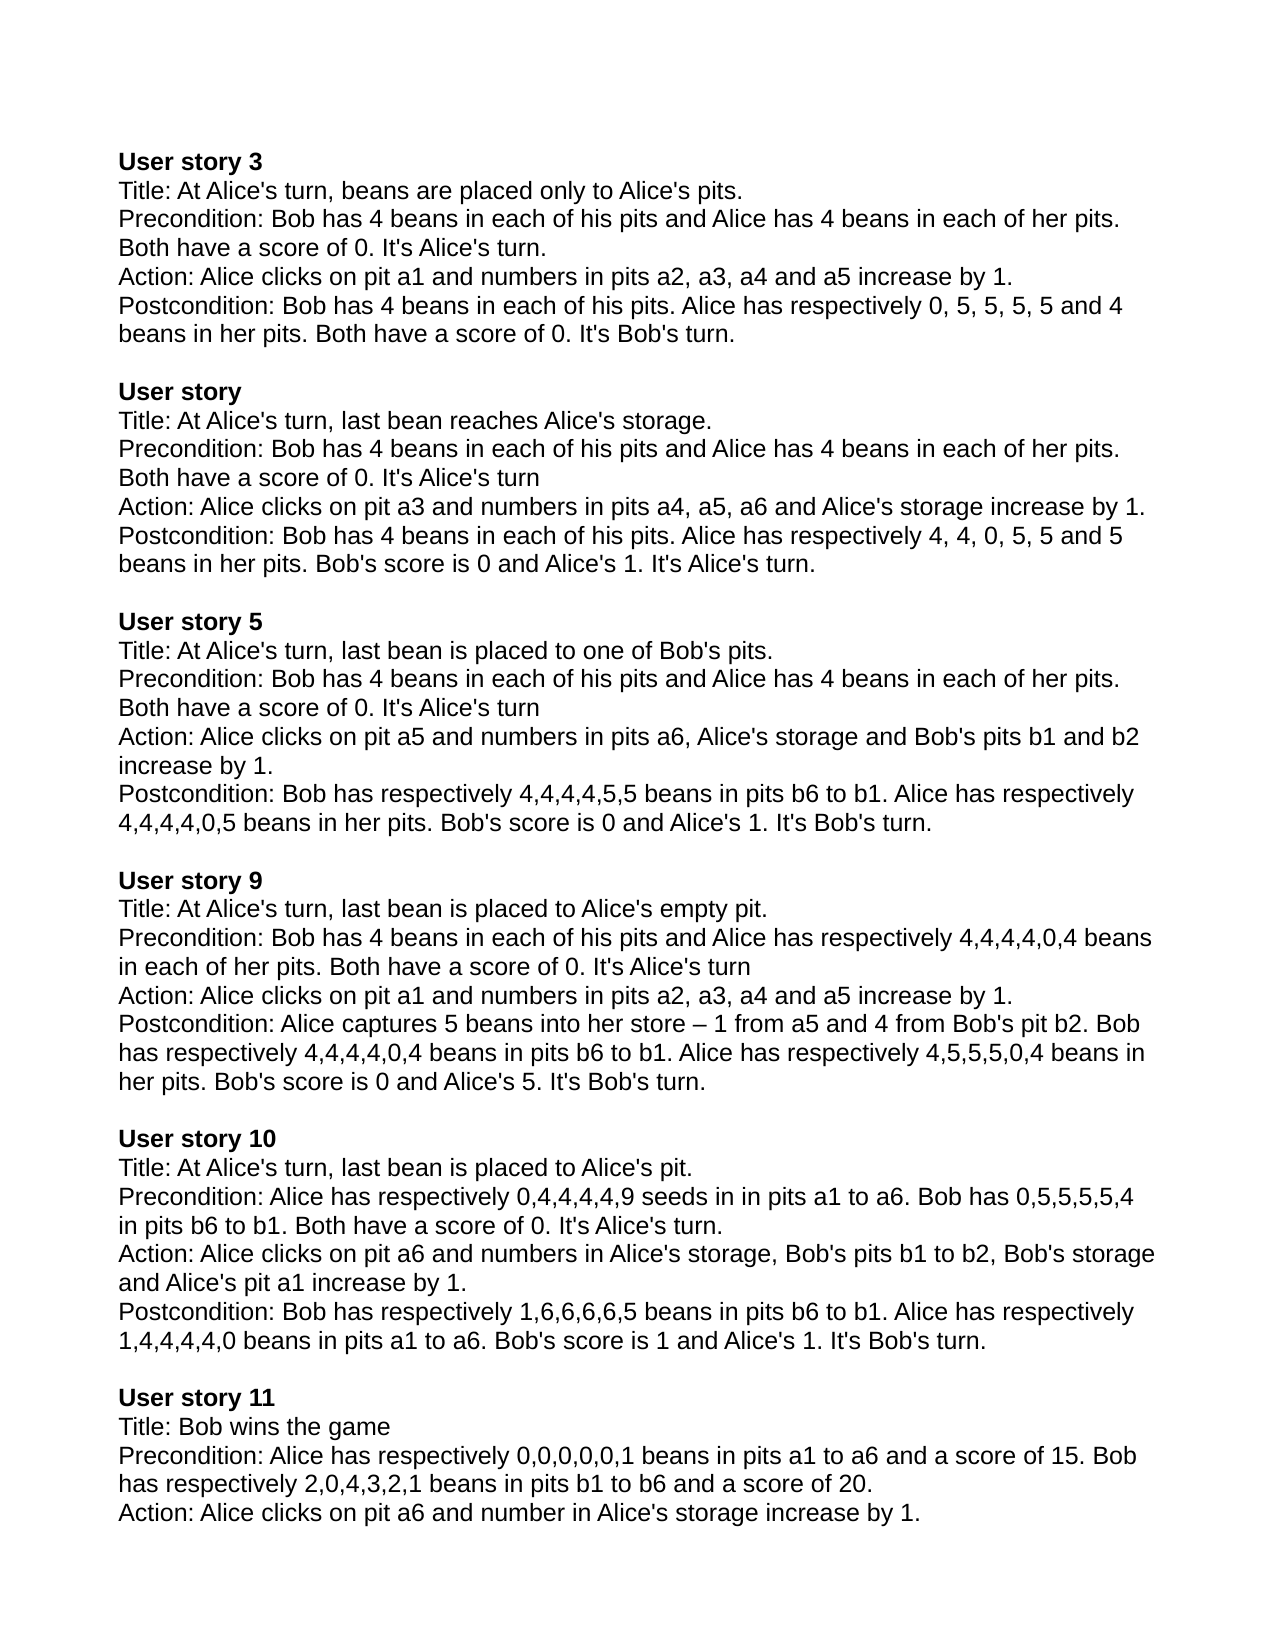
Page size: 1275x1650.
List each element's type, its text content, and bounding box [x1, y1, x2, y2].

text Action: Alice clicks on pit a1 and numbers in pits a2, a3, a4 and a5 increase by 1. [118, 262, 1157, 291]
text Postcondition: Bob has 4 beans in each of his pits. Alice has respectively 0, 5, 5, 5, 5 and 4 beans in her pits. Both have a score of 0. It's Bob's turn. [118, 291, 1157, 348]
text Action: Alice clicks on pit a6 and number in Alice's storage increase by 1. [118, 1498, 1157, 1527]
text User story 9 [118, 866, 1157, 894]
text Postcondition: Alice captures 5 beans into her store – 1 from a5 and 4 from Bob's pit b2. Bob has respectively 4,4,4,4,0,4 beans in pits b6 to b1. Alice has respectively 4,5,5,5,0,4 beans in her pits. Bob's score is 0 and Alice's 5. It's Bob's turn. [118, 1009, 1157, 1096]
text Action: Alice clicks on pit a3 and numbers in pits a4, a5, a6 and Alice's storage increase by 1. [118, 492, 1157, 521]
text Precondition: Bob has 4 beans in each of his pits and Alice has 4 beans in each of her pits. Both have a score of 0. It's Alice's turn [118, 664, 1157, 722]
text Title: At Alice's turn, beans are placed only to Alice's pits. [118, 176, 1157, 204]
text Title: At Alice's turn, last bean reaches Alice's storage. [118, 406, 1157, 434]
text User story 3 [118, 147, 1157, 176]
text Title: Bob wins the game [118, 1412, 1157, 1441]
text Precondition: Alice has respectively 0,0,0,0,0,1 beans in pits a1 to a6 and a score of 15. Bob has respectively 2,0,4,3,2,1 beans in pits b1 to b6 and a score of 20. [118, 1441, 1157, 1498]
text User story 10 [118, 1124, 1157, 1153]
text Precondition: Alice has respectively 0,4,4,4,4,9 seeds in in pits a1 to a6. Bob has 0,5,5,5,5,4 in pits b6 to b1. Both have a score of 0. It's Alice's turn. [118, 1182, 1157, 1239]
text Title: At Alice's turn, last bean is placed to Alice's pit. [118, 1153, 1157, 1182]
text Precondition: Bob has 4 beans in each of his pits and Alice has 4 beans in each of her pits. Both have a score of 0. It's Alice's turn [118, 434, 1157, 492]
text Title: At Alice's turn, last bean is placed to Alice's empty pit. [118, 894, 1157, 923]
text User story [118, 377, 1157, 406]
text Action: Alice clicks on pit a6 and numbers in Alice's storage, Bob's pits b1 to b2, Bob's storage and Alice's pit a1 increase by 1. [118, 1239, 1157, 1297]
text User story 5 [118, 607, 1157, 636]
text Action: Alice clicks on pit a1 and numbers in pits a2, a3, a4 and a5 increase by 1. [118, 981, 1157, 1009]
text Postcondition: Bob has 4 beans in each of his pits. Alice has respectively 4, 4, 0, 5, 5 and 5 beans in her pits. Bob's score is 0 and Alice's 1. It's Alice's turn. [118, 521, 1157, 578]
text Postcondition: Bob has respectively 1,6,6,6,6,5 beans in pits b6 to b1. Alice has respectively 1,4,4,4,4,0 beans in pits a1 to a6. Bob's score is 1 and Alice's 1. It's Bob's turn. [118, 1297, 1157, 1354]
text Precondition: Bob has 4 beans in each of his pits and Alice has 4 beans in each of her pits. Both have a score of 0. It's Alice's turn. [118, 204, 1157, 262]
text Action: Alice clicks on pit a5 and numbers in pits a6, Alice's storage and Bob's pits b1 and b2 increase by 1. [118, 722, 1157, 779]
text Title: At Alice's turn, last bean is placed to one of Bob's pits. [118, 636, 1157, 664]
text Precondition: Bob has 4 beans in each of his pits and Alice has respectively 4,4,4,4,0,4 beans in each of her pits. Both have a score of 0. It's Alice's turn [118, 923, 1157, 981]
text User story 11 [118, 1383, 1157, 1412]
text Postcondition: Bob has respectively 4,4,4,4,5,5 beans in pits b6 to b1. Alice has respectively 4,4,4,4,0,5 beans in her pits. Bob's score is 0 and Alice's 1. It's Bob's turn. [118, 779, 1157, 837]
